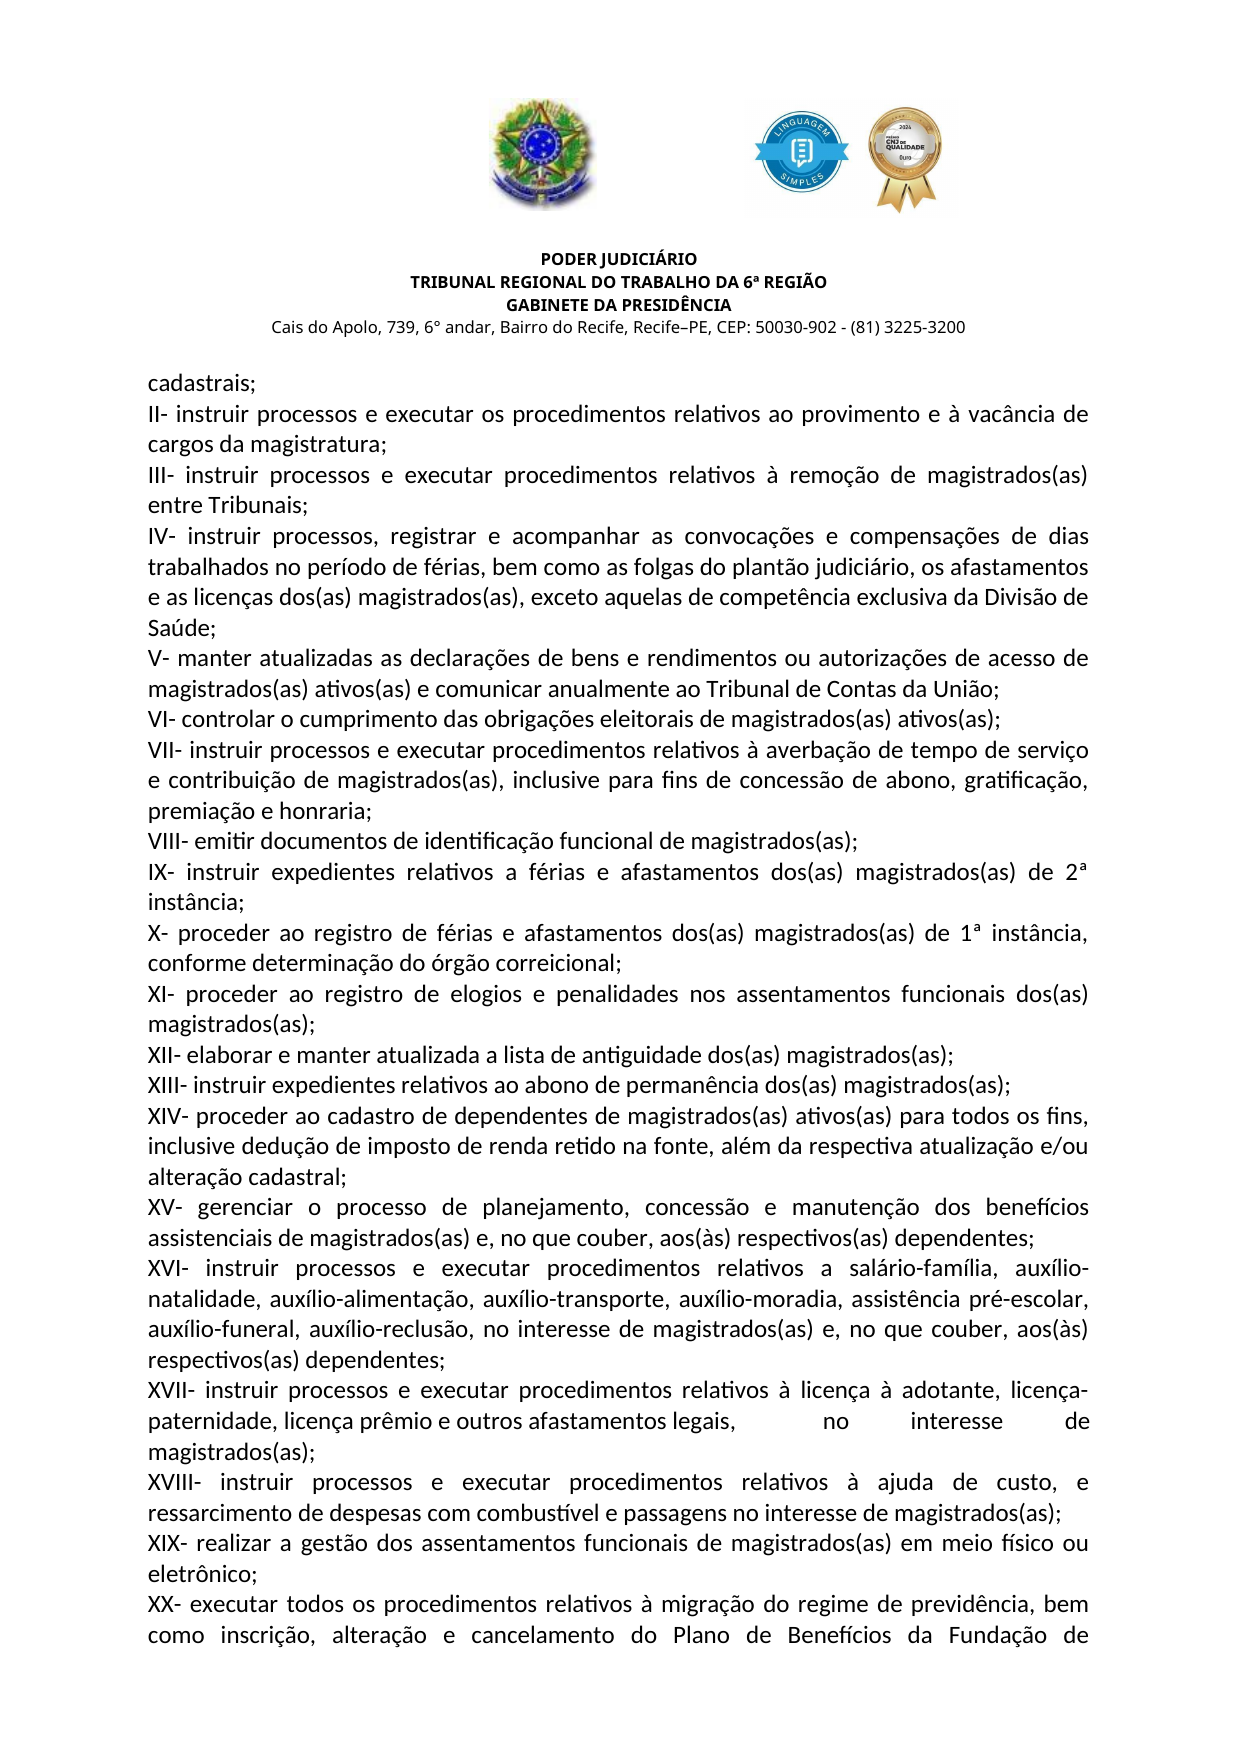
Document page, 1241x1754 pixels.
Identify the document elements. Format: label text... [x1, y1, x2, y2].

text X- proceder ao registro de férias e afastamentos dos(as) magistrados(as) de 1ª instância, conforme determinação do órgão correicional; [148, 917, 1090, 978]
text XV- gerenciar o processo de planejamento, concessão e manutenção dos benefícios assistenciais de magistrados(as) e, no que couber, aos(às) respectivos(as) dependentes; [148, 1192, 1090, 1253]
text XI- proceder ao registro de elogios e penalidades nos assentamentos funcionais dos(as) magistrados(as); [148, 978, 1090, 1039]
text XX- executar todos os procedimentos relativos à migração do regime de previdência, bem como inscrição, alteração e cancelamento do Plano de Benefícios da Fundação de [148, 1588, 1090, 1649]
text IX- instruir expedientes relativos a férias e afastamentos dos(as) magistrados(as) de 2ª instância; [148, 856, 1090, 917]
text VIII- emitir documentos de identificação funcional de magistrados(as); [148, 825, 1090, 856]
text XII- elaborar e manter atualizada a lista de antiguidade dos(as) magistrados(as); [148, 1039, 1090, 1069]
text XIII- instruir expedientes relativos ao abono de permanência dos(as) magistrados(as); [148, 1069, 1090, 1100]
text XVII- instruir processos e executar procedimentos relativos à licença à adotante, licença-paternidade, licença prêmio e outros afastamentos legais, no interesse de magistrados(as); [148, 1375, 1090, 1466]
text XIX- realizar a gestão dos assentamentos funcionais de magistrados(as) em meio físico ou eletrônico; [148, 1527, 1090, 1588]
text III- instruir processos e executar procedimentos relativos à remoção de magistrados(as) entre Tribunais; [148, 459, 1090, 520]
text V- manter atualizadas as declarações de bens e rendimentos ou autorizações de acesso de magistrados(as) ativos(as) e comunicar anualmente ao Tribunal de Contas da União; [148, 642, 1090, 703]
text VI- controlar o cumprimento das obrigações eleitorais de magistrados(as) ativos(as); [148, 703, 1090, 734]
text XVI- instruir processos e executar procedimentos relativos a salário-família, auxílio-natalidade, auxílio-alimentação, auxílio-transporte, auxílio-moradia, assistência pré-escolar, auxílio-funeral, auxílio-reclusão, no interesse de magistrados(as) e, no que couber, aos(às) respectivos(as) dependentes; [148, 1253, 1090, 1375]
text VII- instruir processos e executar procedimentos relativos à averbação de tempo de serviço e contribuição de magistrados(as), inclusive para fins de concessão de abono, gratificação, premiação e honraria; [148, 734, 1090, 825]
text XVIII- instruir processos e executar procedimentos relativos à ajuda de custo, e ressarcimento de despesas com combustível e passagens no interesse de magistrados(as); [148, 1466, 1090, 1527]
text IV- instruir processos, registrar e acompanhar as convocações e compensações de dias trabalhados no período de férias, bem como as folgas do plantão judiciário, os afastamentos e as licenças dos(as) magistrados(as), exceto aquelas de competência exclusiva da Divisão de Saúde; [148, 520, 1090, 642]
text cadastrais; [148, 367, 1090, 398]
text XIV- proceder ao cadastro de dependentes de magistrados(as) ativos(as) para todos os fins, inclusive dedução de imposto de renda retido na fonte, além da respectiva atualização e/ou alteração cadastral; [148, 1100, 1090, 1192]
text II- instruir processos e executar os procedimentos relativos ao provimento e à vacância de cargos da magistratura; [148, 398, 1090, 459]
